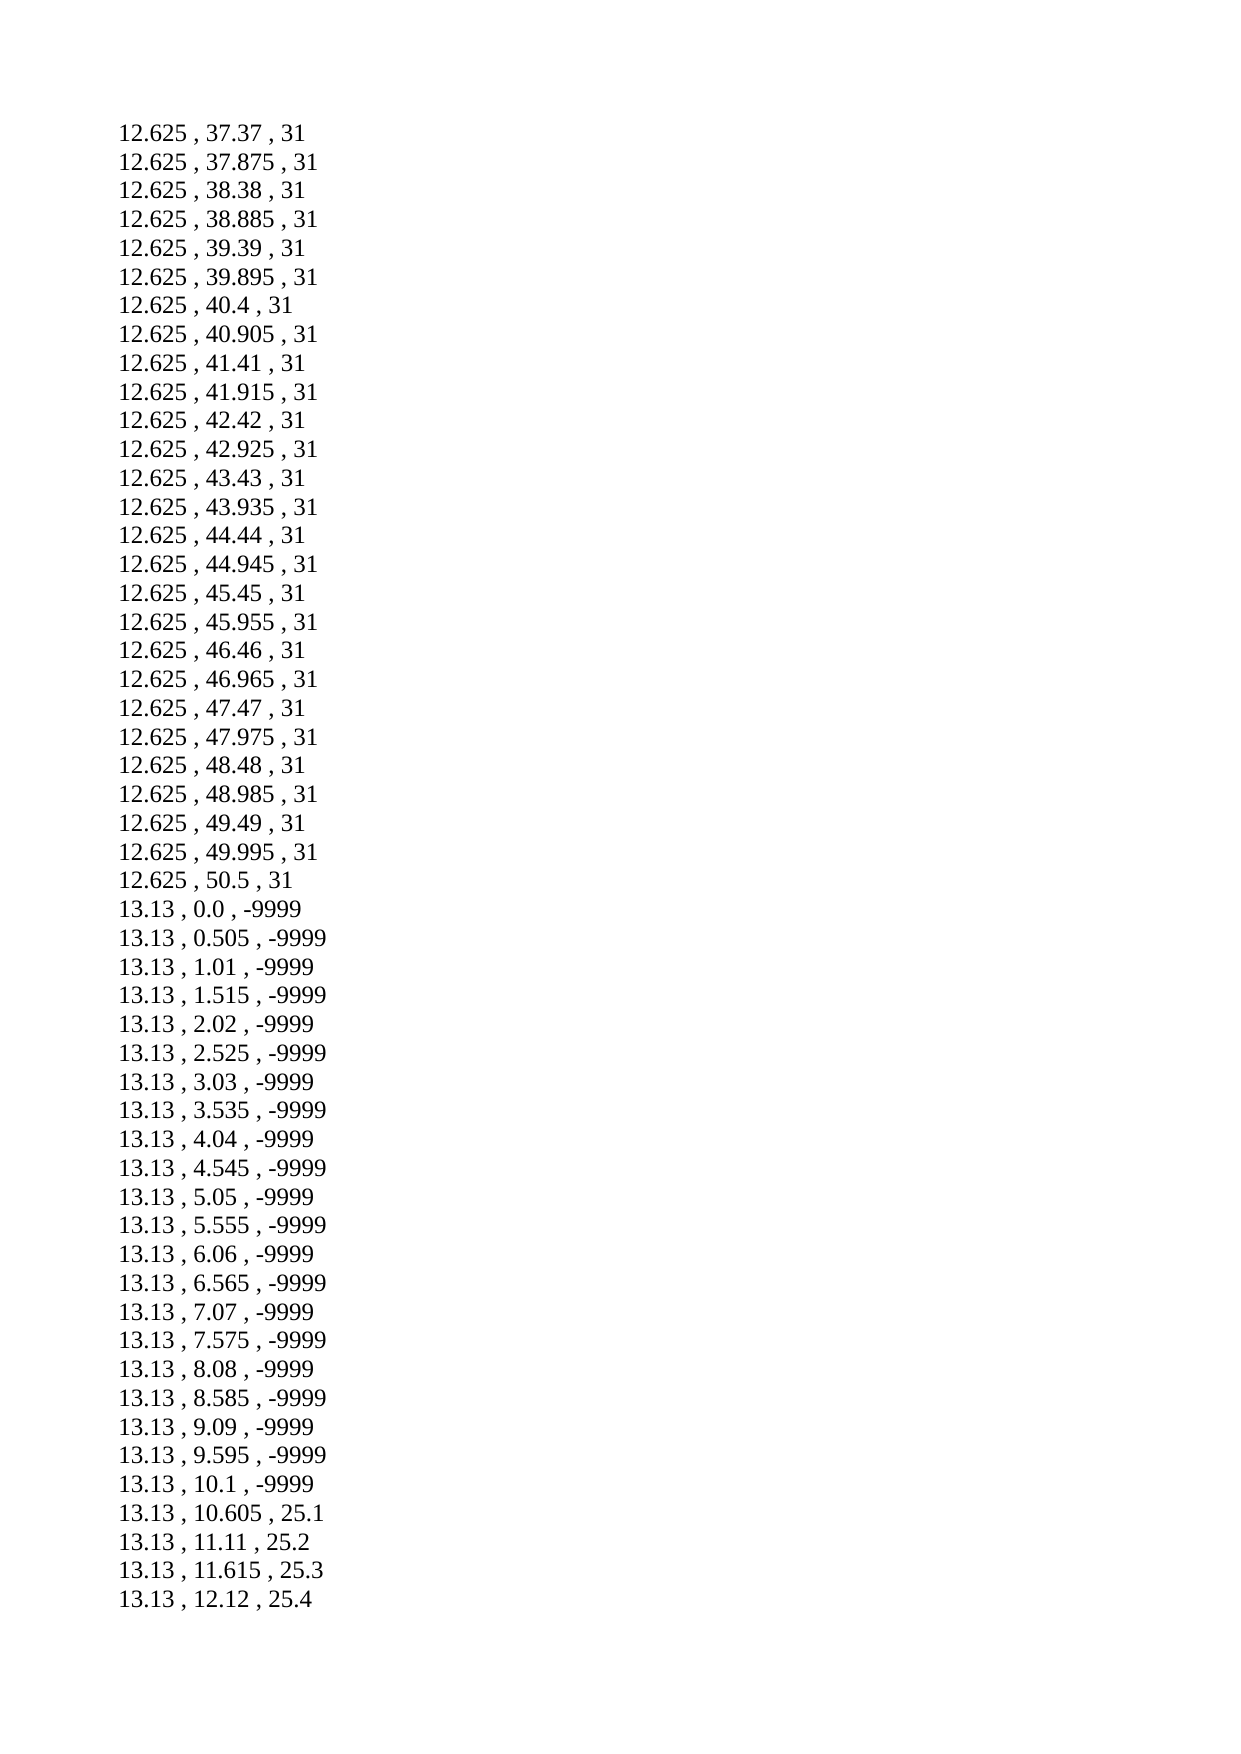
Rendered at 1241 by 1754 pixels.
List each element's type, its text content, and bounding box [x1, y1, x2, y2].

text 12.625 , 48.48 , 31 [118, 751, 1122, 779]
text 12.625 , 45.45 , 31 [118, 578, 1122, 607]
text 12.625 , 43.935 , 31 [118, 492, 1122, 521]
text 12.625 , 37.875 , 31 [118, 147, 1122, 176]
text 13.13 , 9.595 , -9999 [118, 1441, 1122, 1469]
text 13.13 , 10.605 , 25.1 [118, 1498, 1122, 1527]
text 13.13 , 4.545 , -9999 [118, 1153, 1122, 1182]
text 13.13 , 3.535 , -9999 [118, 1096, 1122, 1124]
text 13.13 , 1.515 , -9999 [118, 981, 1122, 1009]
text 12.625 , 41.915 , 31 [118, 377, 1122, 406]
text 13.13 , 4.04 , -9999 [118, 1124, 1122, 1153]
text 12.625 , 44.945 , 31 [118, 549, 1122, 578]
text 13.13 , 0.0 , -9999 [118, 894, 1122, 923]
text 12.625 , 40.4 , 31 [118, 291, 1122, 319]
text 12.625 , 39.39 , 31 [118, 233, 1122, 262]
text 13.13 , 0.505 , -9999 [118, 923, 1122, 952]
text 13.13 , 9.09 , -9999 [118, 1412, 1122, 1441]
text 13.13 , 7.07 , -9999 [118, 1297, 1122, 1326]
text 13.13 , 2.02 , -9999 [118, 1009, 1122, 1038]
text 13.13 , 8.585 , -9999 [118, 1383, 1122, 1412]
text 13.13 , 6.565 , -9999 [118, 1268, 1122, 1297]
text 12.625 , 50.5 , 31 [118, 866, 1122, 894]
text 12.625 , 42.42 , 31 [118, 406, 1122, 434]
text 13.13 , 6.06 , -9999 [118, 1239, 1122, 1268]
text 12.625 , 42.925 , 31 [118, 434, 1122, 463]
text 13.13 , 10.1 , -9999 [118, 1469, 1122, 1498]
text 13.13 , 5.555 , -9999 [118, 1211, 1122, 1239]
text 13.13 , 3.03 , -9999 [118, 1067, 1122, 1096]
text 12.625 , 46.965 , 31 [118, 664, 1122, 693]
text 12.625 , 47.975 , 31 [118, 722, 1122, 751]
text 12.625 , 38.38 , 31 [118, 176, 1122, 204]
text 12.625 , 40.905 , 31 [118, 319, 1122, 348]
text 13.13 , 7.575 , -9999 [118, 1326, 1122, 1354]
text 12.625 , 48.985 , 31 [118, 779, 1122, 808]
text 13.13 , 1.01 , -9999 [118, 952, 1122, 981]
text 12.625 , 46.46 , 31 [118, 636, 1122, 664]
text 13.13 , 12.12 , 25.4 [118, 1584, 1122, 1613]
text 12.625 , 38.885 , 31 [118, 204, 1122, 233]
text 12.625 , 45.955 , 31 [118, 607, 1122, 636]
text 12.625 , 47.47 , 31 [118, 693, 1122, 722]
text 12.625 , 37.37 , 31 [118, 118, 1122, 147]
text 13.13 , 11.615 , 25.3 [118, 1556, 1122, 1584]
text 12.625 , 39.895 , 31 [118, 262, 1122, 291]
text 12.625 , 49.995 , 31 [118, 837, 1122, 866]
text 12.625 , 41.41 , 31 [118, 348, 1122, 377]
text 13.13 , 5.05 , -9999 [118, 1182, 1122, 1211]
text 12.625 , 44.44 , 31 [118, 521, 1122, 549]
text 12.625 , 43.43 , 31 [118, 463, 1122, 492]
text 12.625 , 49.49 , 31 [118, 808, 1122, 837]
text 13.13 , 11.11 , 25.2 [118, 1527, 1122, 1556]
text 13.13 , 2.525 , -9999 [118, 1038, 1122, 1067]
text 13.13 , 8.08 , -9999 [118, 1354, 1122, 1383]
